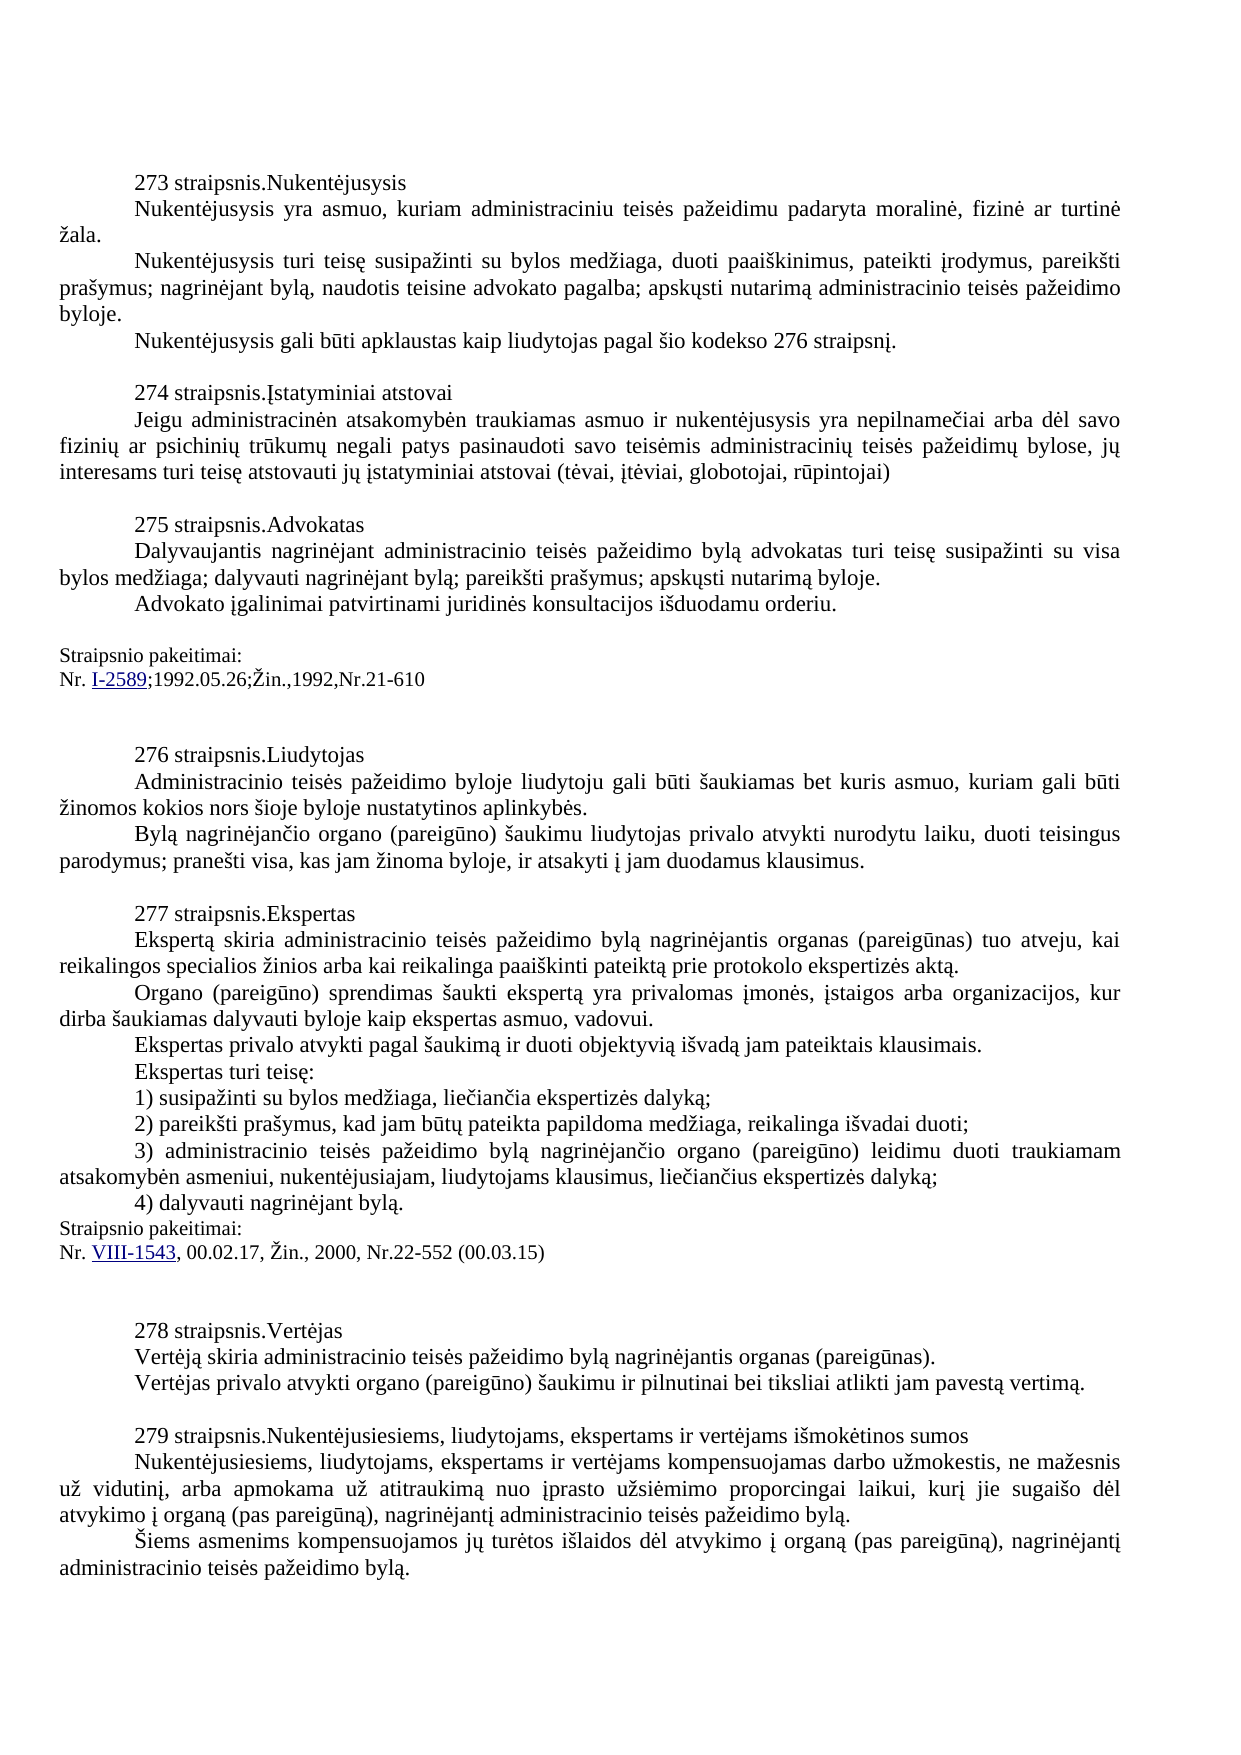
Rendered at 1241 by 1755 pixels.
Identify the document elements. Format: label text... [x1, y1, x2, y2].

text 4) dalyvauti nagrinėjant bylą. [59, 1189, 1122, 1216]
text 1) susipažinti su bylos medžiaga, liečiančia ekspertizės dalyką; [59, 1084, 1122, 1110]
text 273 straipsnis.Nukentėjusysis [59, 168, 1122, 195]
text Šiems asmenims kompensuojamos jų turėtos išlaidos dėl atvykimo į organą (pas pareigūną), nagrinėjantį administracinio teisės pažeidimo bylą. [59, 1527, 1122, 1580]
text Ekspertą skiria administracinio teisės pažeidimo bylą nagrinėjantis organas (pareigūnas) tuo atveju, kai reikalingos specialios žinios arba kai reikalinga paaiškinti pateiktą prie protokolo ekspertizės aktą. [59, 926, 1122, 979]
text 3) administracinio teisės pažeidimo bylą nagrinėjančio organo (pareigūno) leidimu duoti traukiamam atsakomybėn asmeniui, nukentėjusiajam, liudytojams klausimus, liečiančius ekspertizės dalyką; [59, 1137, 1122, 1189]
text Advokato įgalinimai patvirtinami juridinės konsultacijos išduodamu orderiu. [59, 590, 1122, 617]
text 275 straipsnis.Advokatas [59, 511, 1122, 537]
text Dalyvaujantis nagrinėjant administracinio teisės pažeidimo bylą advokatas turi teisę susipažinti su visa bylos medžiaga; dalyvauti nagrinėjant bylą; pareikšti prašymus; apskųsti nutarimą byloje. [59, 537, 1122, 590]
text Bylą nagrinėjančio organo (pareigūno) šaukimu liudytojas privalo atvykti nurodytu laiku, duoti teisingus parodymus; pranešti visa, kas jam žinoma byloje, ir atsakyti į jam duodamus klausimus. [59, 821, 1122, 873]
text Nukentėjusysis turi teisę susipažinti su bylos medžiaga, duoti paaiškinimus, pateikti įrodymus, pareikšti prašymus; nagrinėjant bylą, naudotis teisine advokato pagalba; apskųsti nutarimą administracinio teisės pažeidimo byloje. [59, 248, 1122, 327]
text Straipsnio pakeitimai: [59, 643, 1122, 667]
text Administracinio teisės pažeidimo byloje liudytoju gali būti šaukiamas bet kuris asmuo, kuriam gali būti žinomos kokios nors šioje byloje nustatytinos aplinkybės. [59, 768, 1122, 821]
text Nukentėjusiesiems, liudytojams, ekspertams ir vertėjams kompensuojamas darbo užmokestis, ne mažesnis už vidutinį, arba apmokama už atitraukimą nuo įprasto užsiėmimo proporcingai laikui, kurį jie sugaišo dėl atvykimo į organą (pas pareigūną), nagrinėjantį administracinio teisės pažeidimo bylą. [59, 1448, 1122, 1527]
text Straipsnio pakeitimai: [59, 1216, 1122, 1240]
text Jeigu administracinėn atsakomybėn traukiamas asmuo ir nukentėjusysis yra nepilnamečiai arba dėl savo fizinių ar psichinių trūkumų negali patys pasinaudoti savo teisėmis administracinių teisės pažeidimų bylose, jų interesams turi teisę atstovauti jų įstatyminiai atstovai (tėvai, įtėviai, globotojai, rūpintojai) [59, 406, 1122, 485]
text Vertėją skiria administracinio teisės pažeidimo bylą nagrinėjantis organas (pareigūnas). [59, 1343, 1122, 1369]
text Ekspertas turi teisę: [59, 1058, 1122, 1084]
text Vertėjas privalo atvykti organo (pareigūno) šaukimu ir pilnutinai bei tiksliai atlikti jam pavestą vertimą. [59, 1369, 1122, 1396]
text 277 straipsnis.Ekspertas [59, 899, 1122, 926]
text Nr. I-2589;1992.05.26;Žin.,1992,Nr.21-610 [59, 667, 1122, 691]
text 278 straipsnis.Vertėjas [59, 1317, 1122, 1343]
text Nukentėjusysis gali būti apklaustas kaip liudytojas pagal šio kodekso 276 straipsnį. [59, 327, 1122, 353]
text Nr. VIII-1543, 00.02.17, Žin., 2000, Nr.22-552 (00.03.15) [59, 1240, 1122, 1264]
text Nukentėjusysis yra asmuo, kuriam administraciniu teisės pažeidimu padaryta moralinė, fizinė ar turtinė žala. [59, 195, 1122, 248]
text 2) pareikšti prašymus, kad jam būtų pateikta papildoma medžiaga, reikalinga išvadai duoti; [59, 1110, 1122, 1137]
text 274 straipsnis.Įstatyminiai atstovai [59, 379, 1122, 406]
text Organo (pareigūno) sprendimas šaukti ekspertą yra privalomas įmonės, įstaigos arba organizacijos, kur dirba šaukiamas dalyvauti byloje kaip ekspertas asmuo, vadovui. [59, 979, 1122, 1031]
text Ekspertas privalo atvykti pagal šaukimą ir duoti objektyvią išvadą jam pateiktais klausimais. [59, 1031, 1122, 1058]
text 279 straipsnis.Nukentėjusiesiems, liudytojams, ekspertams ir vertėjams išmokėtinos sumos [59, 1422, 1122, 1448]
text 276 straipsnis.Liudytojas [59, 741, 1122, 768]
